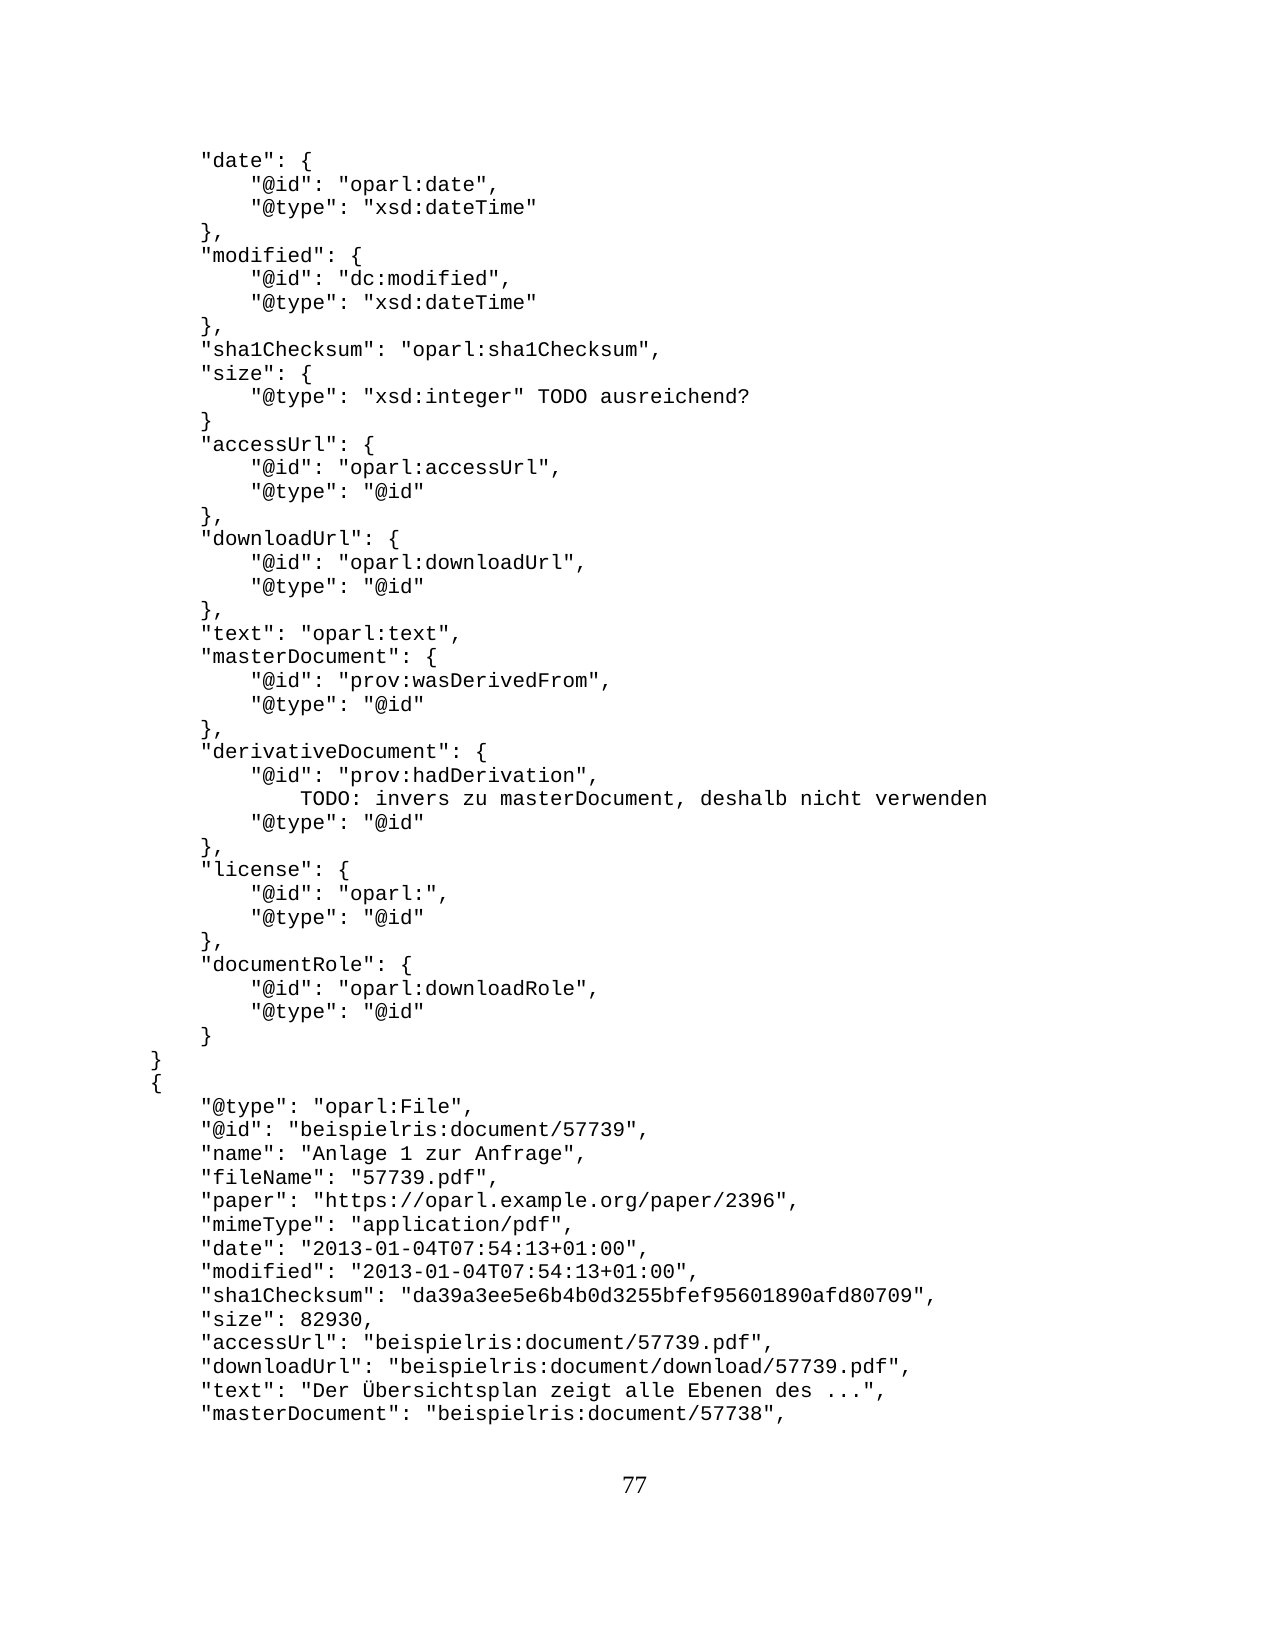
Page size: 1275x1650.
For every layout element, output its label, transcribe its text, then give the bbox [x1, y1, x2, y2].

text "date": "2013-01-04T07:54:13+01:00", [150, 1238, 1125, 1261]
text "@type": "@id" [150, 576, 1125, 599]
text "accessUrl": "beispielris:document/57739.pdf", [150, 1332, 1125, 1356]
text "size": 82930, [150, 1309, 1125, 1332]
text "@type": "xsd:integer" TODO ausreichend? [150, 386, 1125, 410]
text } [150, 1025, 1125, 1048]
text "@type": "@id" [150, 812, 1125, 836]
text "@type": "xsd:dateTime" [150, 292, 1125, 316]
text "license": { [150, 859, 1125, 883]
text } [150, 1048, 1125, 1072]
text "accessUrl": { [150, 434, 1125, 457]
text "text": "Der Übersichtsplan zeigt alle Ebenen des ...", [150, 1379, 1125, 1403]
text "sha1Checksum": "da39a3ee5e6b4b0d3255bfef95601890afd80709", [150, 1285, 1125, 1309]
text "name": "Anlage 1 zur Anfrage", [150, 1143, 1125, 1167]
text "@type": "@id" [150, 481, 1125, 505]
text "@type": "@id" [150, 907, 1125, 930]
text "@id": "prov:hadDerivation", [150, 765, 1125, 788]
text }, [150, 599, 1125, 623]
text TODO: invers zu masterDocument, deshalb nicht verwenden [150, 788, 1125, 812]
text "@id": "oparl:date", [150, 174, 1125, 197]
text }, [150, 930, 1125, 954]
text "documentRole": { [150, 954, 1125, 978]
text }, [150, 505, 1125, 528]
text "downloadUrl": { [150, 528, 1125, 552]
text "@type": "oparl:File", [150, 1096, 1125, 1119]
text "@id": "oparl:downloadRole", [150, 978, 1125, 1001]
text "mimeType": "application/pdf", [150, 1214, 1125, 1238]
text "masterDocument": "beispielris:document/57738", [150, 1403, 1125, 1427]
text "sha1Checksum": "oparl:sha1Checksum", [150, 339, 1125, 363]
text "text": "oparl:text", [150, 623, 1125, 647]
text { [150, 1072, 1125, 1096]
text "@id": "oparl:", [150, 883, 1125, 907]
text }, [150, 316, 1125, 339]
text "date": { [150, 150, 1125, 174]
text "@id": "beispielris:document/57739", [150, 1119, 1125, 1143]
text "masterDocument": { [150, 647, 1125, 670]
text "@type": "xsd:dateTime" [150, 197, 1125, 221]
text "downloadUrl": "beispielris:document/download/57739.pdf", [150, 1356, 1125, 1379]
text "@id": "oparl:downloadUrl", [150, 552, 1125, 576]
text "size": { [150, 363, 1125, 386]
text "@id": "prov:wasDerivedFrom", [150, 670, 1125, 694]
text }, [150, 836, 1125, 859]
text "@type": "@id" [150, 1001, 1125, 1025]
text "@type": "@id" [150, 694, 1125, 717]
text }, [150, 221, 1125, 244]
text "@id": "oparl:accessUrl", [150, 457, 1125, 481]
text "derivativeDocument": { [150, 741, 1125, 765]
text "modified": { [150, 244, 1125, 268]
text "modified": "2013-01-04T07:54:13+01:00", [150, 1261, 1125, 1285]
text } [150, 410, 1125, 434]
text }, [150, 717, 1125, 741]
text "fileName": "57739.pdf", [150, 1167, 1125, 1190]
text "@id": "dc:modified", [150, 268, 1125, 292]
text "paper": "https://oparl.example.org/paper/2396", [150, 1190, 1125, 1214]
